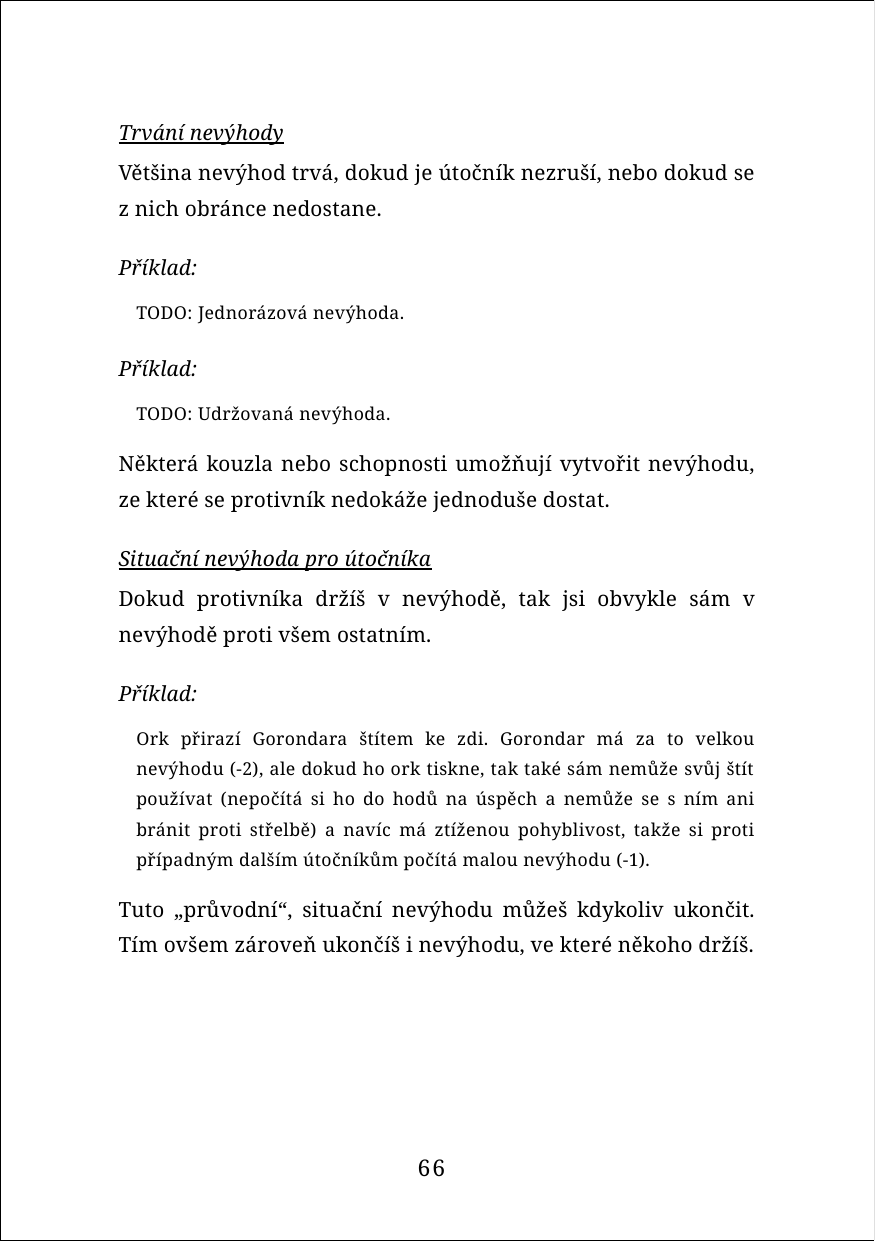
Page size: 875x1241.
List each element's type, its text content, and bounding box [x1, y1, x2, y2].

text Většina nevýhod trvá, dokud je útočník nezruší, nebo dokud se z nich obránce nedostane. [118, 158, 756, 222]
text TODO: Jednorázová nevýhoda. [136, 300, 756, 324]
text Ork přirazí Gorondara štítem ke zdi. Gorondar má za to velkou nevýhodu (-2), ale dokud ho ork tiskne, tak také sám nemůže svůj štít používat (nepočítá si ho do hodů na úspěch a nemůže se s ním ani bránit proti střelbě) a navíc má ztíženou pohyblivost, takže si proti případným dalším útočníkům počítá malou nevýhodu (-1). [136, 726, 756, 871]
text Tuto „průvodní“, situační nevýhodu můžeš kdykoliv ukončit. Tím ovšem zároveň ukončíš i nevýhodu, ve které někoho držíš. [118, 895, 756, 959]
text TODO: Udržovaná nevýhoda. [136, 402, 756, 426]
subtitle Trvání nevýhody [118, 118, 756, 147]
subtitle Situační nevýhoda pro útočníka [118, 544, 756, 573]
text Dokud protivníka držíš v nevýhodě, tak jsi obvykle sám v nevýhodě proti všem ostatním. [118, 584, 756, 648]
text Některá kouzla nebo schopnosti umožňují vytvořit nevýhodu, ze které se protivník nedokáže jednoduše dostat. [118, 449, 756, 513]
text Příklad: [118, 679, 756, 707]
text Příklad: [118, 253, 756, 282]
text Příklad: [118, 354, 756, 383]
